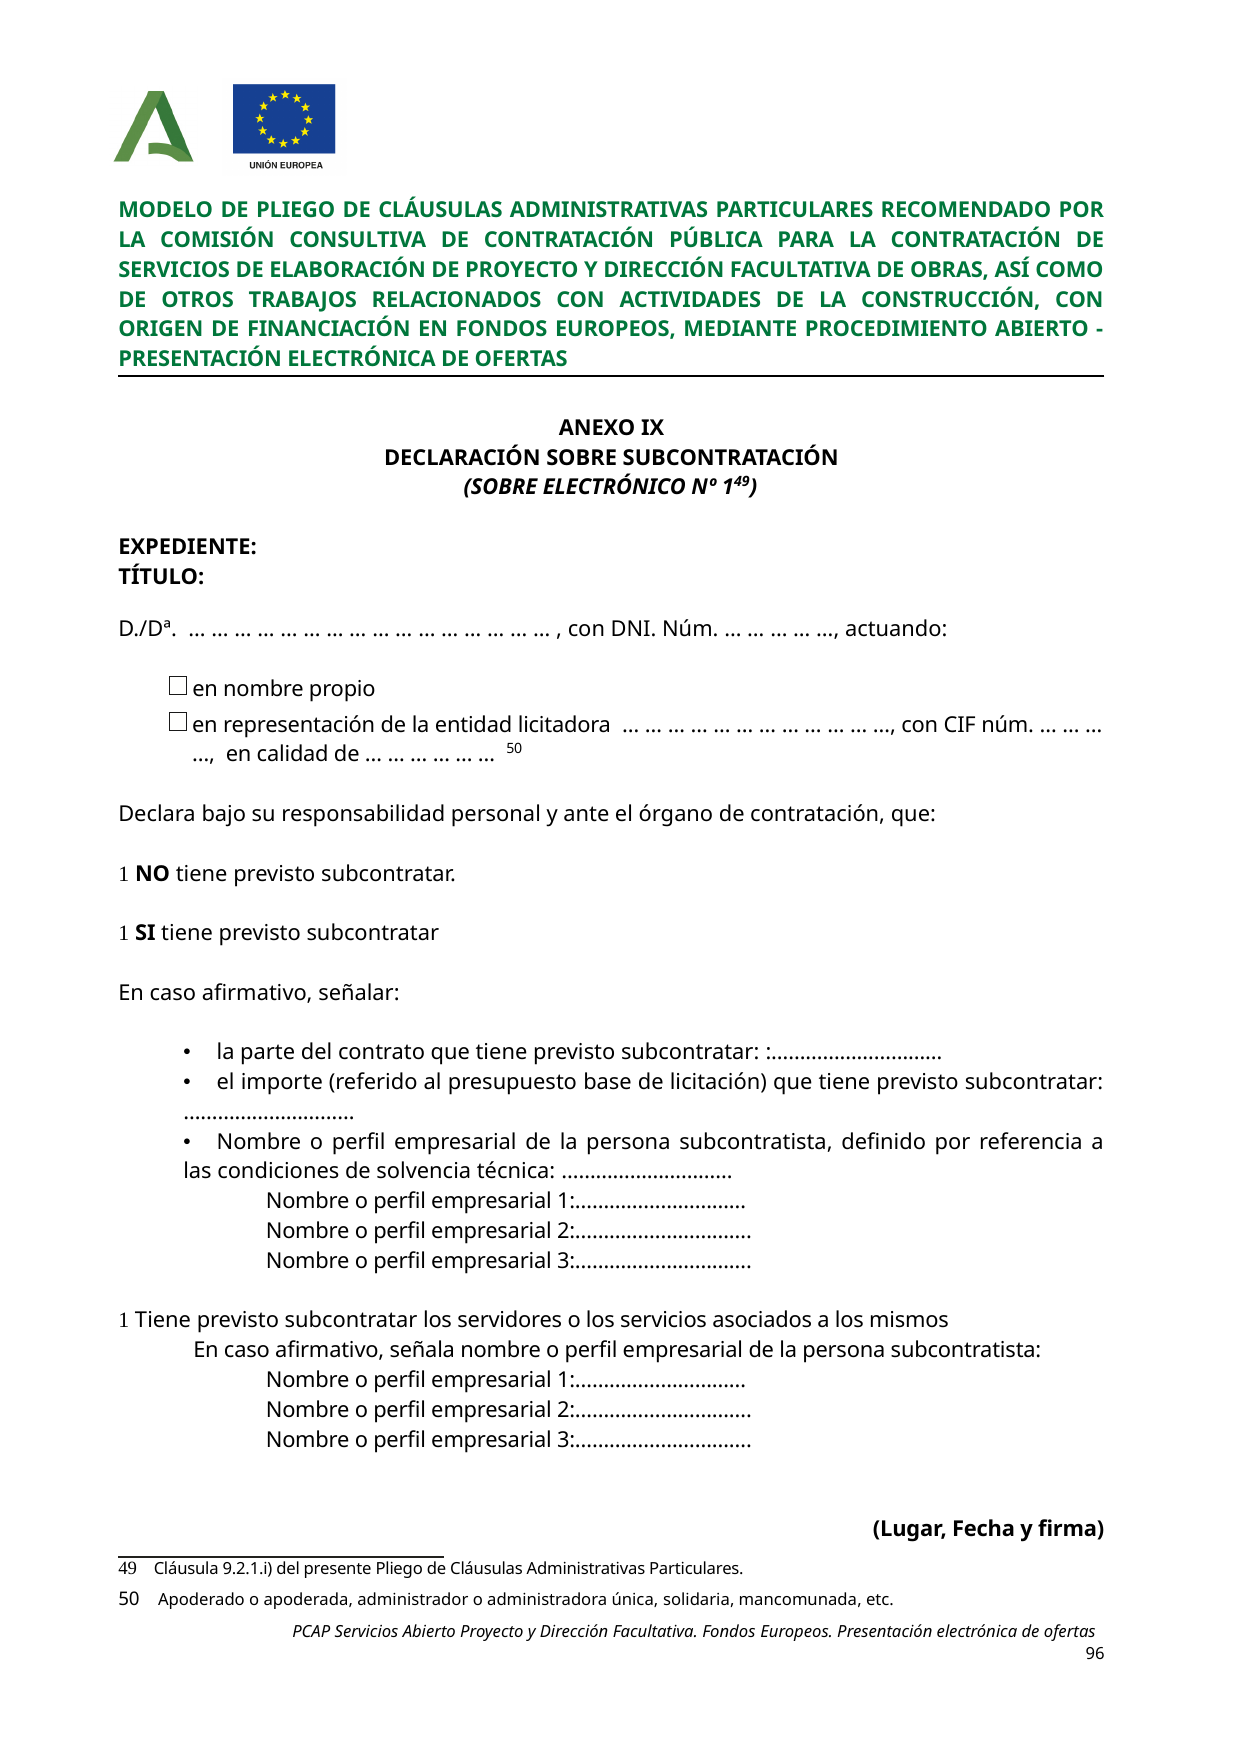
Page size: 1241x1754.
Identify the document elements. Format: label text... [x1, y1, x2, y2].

text en representación de la entidad licitadora … … … … … … … … … … … …, con CIF núm. … … … …, en calidad de … … … … … … [192, 708, 1104, 768]
list Nombre o perfil empresarial 3:…………………………. [266, 1245, 1104, 1274]
text  NO tiene previsto subcontratar. [118, 857, 1104, 887]
list el importe (referido al presupuesto base de licitación) que tiene previsto subcontratar: ………………………… [183, 1066, 1104, 1126]
text  SI tiene previsto subcontratar [118, 917, 1104, 947]
text ANEXO IX [118, 412, 1104, 441]
text En caso afirmativo, señalar: [118, 977, 1104, 1006]
list Nombre o perfil empresarial de la persona subcontratista, definido por referencia a las condiciones de solvencia técnica: ………………………… [183, 1126, 1104, 1185]
text Nombre o perfil empresarial 2:…………………………. [266, 1394, 1104, 1423]
text (Lugar, Fecha y firma) [118, 1513, 1104, 1543]
text (SOBRE ELECTRÓNICO Nº 1) [118, 471, 1104, 501]
text Apoderado o apoderada, administrador o administradora única, solidaria, mancomunada, etc. [118, 1585, 1104, 1611]
text  Tiene previsto subcontratar los servidores o los servicios asociados a los mismos [118, 1304, 1104, 1334]
text TÍTULO: [118, 561, 1104, 590]
text Declara bajo su responsabilidad personal y ante el órgano de contratación, que: [118, 798, 1104, 828]
text MODELO DE PLIEGO DE CLÁUSULAS ADMINISTRATIVAS PARTICULARES RECOMENDADO POR LA COMISIÓN CONSULTIVA DE CONTRATACIÓN PÚBLICA PARA LA CONTRATACIÓN DE SERVICIOS DE ELABORACIÓN DE PROYECTO Y DIRECCIÓN FACULTATIVA DE OBRAS, ASÍ COMO DE OTROS TRABAJOS RELACIONADOS CON ACTIVIDADES DE LA CONSTRUCCIÓN, CON ORIGEN DE FINANCIACIÓN EN FONDOS EUROPEOS, MEDIANTE PROCEDIMIENTO ABIERTO - PRESENTACIÓN ELECTRÓNICA DE OFERTAS [118, 194, 1104, 375]
text EXPEDIENTE: [118, 531, 1104, 561]
list Nombre o perfil empresarial 2:…………………………. [266, 1215, 1104, 1245]
text Cláusula 9.2.1.i) del presente Pliego de Cláusulas Administrativas Particulares. [118, 1557, 1104, 1579]
list la parte del contrato que tiene previsto subcontratar: :………………………… [183, 1036, 1104, 1066]
text en nombre propio [192, 673, 1104, 702]
text Nombre o perfil empresarial 1:………………………… [266, 1364, 1104, 1394]
text D./Dª. … … … … … … … … … … … … … … … … , con DNI. Núm. … … … … …, actuando: [118, 613, 1104, 643]
text DECLARACIÓN SOBRE SUBCONTRATACIÓN [118, 441, 1104, 471]
picture [221, 78, 347, 176]
list En caso afirmativo, señala nombre o perfil empresarial de la persona subcontratista: [156, 1334, 1104, 1364]
picture [109, 86, 198, 166]
list Nombre o perfil empresarial 1:………………………… [266, 1185, 1104, 1215]
text Nombre o perfil empresarial 3:…………………………. [266, 1423, 1104, 1453]
